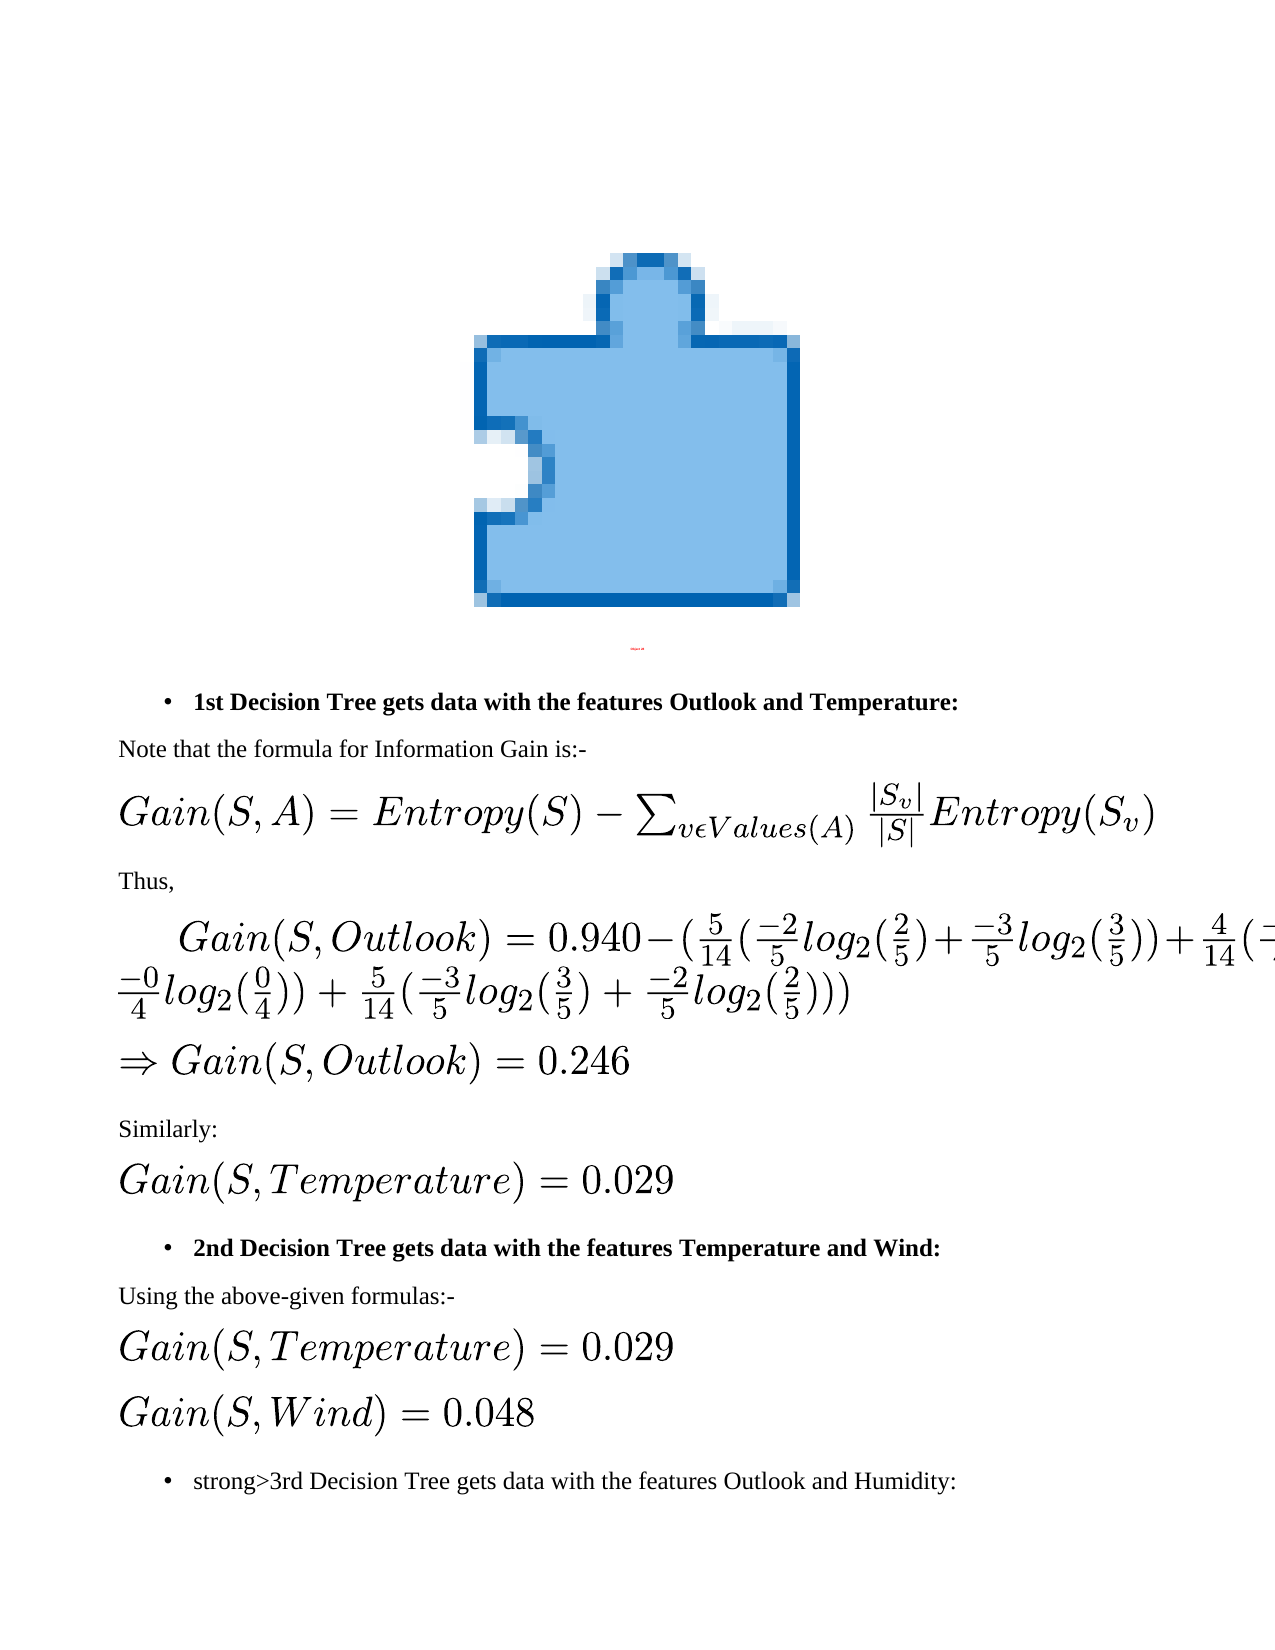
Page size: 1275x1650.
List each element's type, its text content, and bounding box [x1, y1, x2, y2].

list 1st Decision Tree gets data with the features Outlook and Temperature: [164, 687, 1157, 715]
list 2nd Decision Tree gets data with the features Temperature and Wind: [164, 1233, 1157, 1262]
text Note that the formula for Information Gain is:- [118, 734, 1157, 763]
text Using the above-given formulas:- [118, 1281, 1157, 1309]
text Thus, [118, 866, 1157, 895]
list strong>3rd Decision Tree gets data with the features Outlook and Humidity: [164, 1466, 1157, 1495]
text Similarly: [118, 1114, 1157, 1143]
